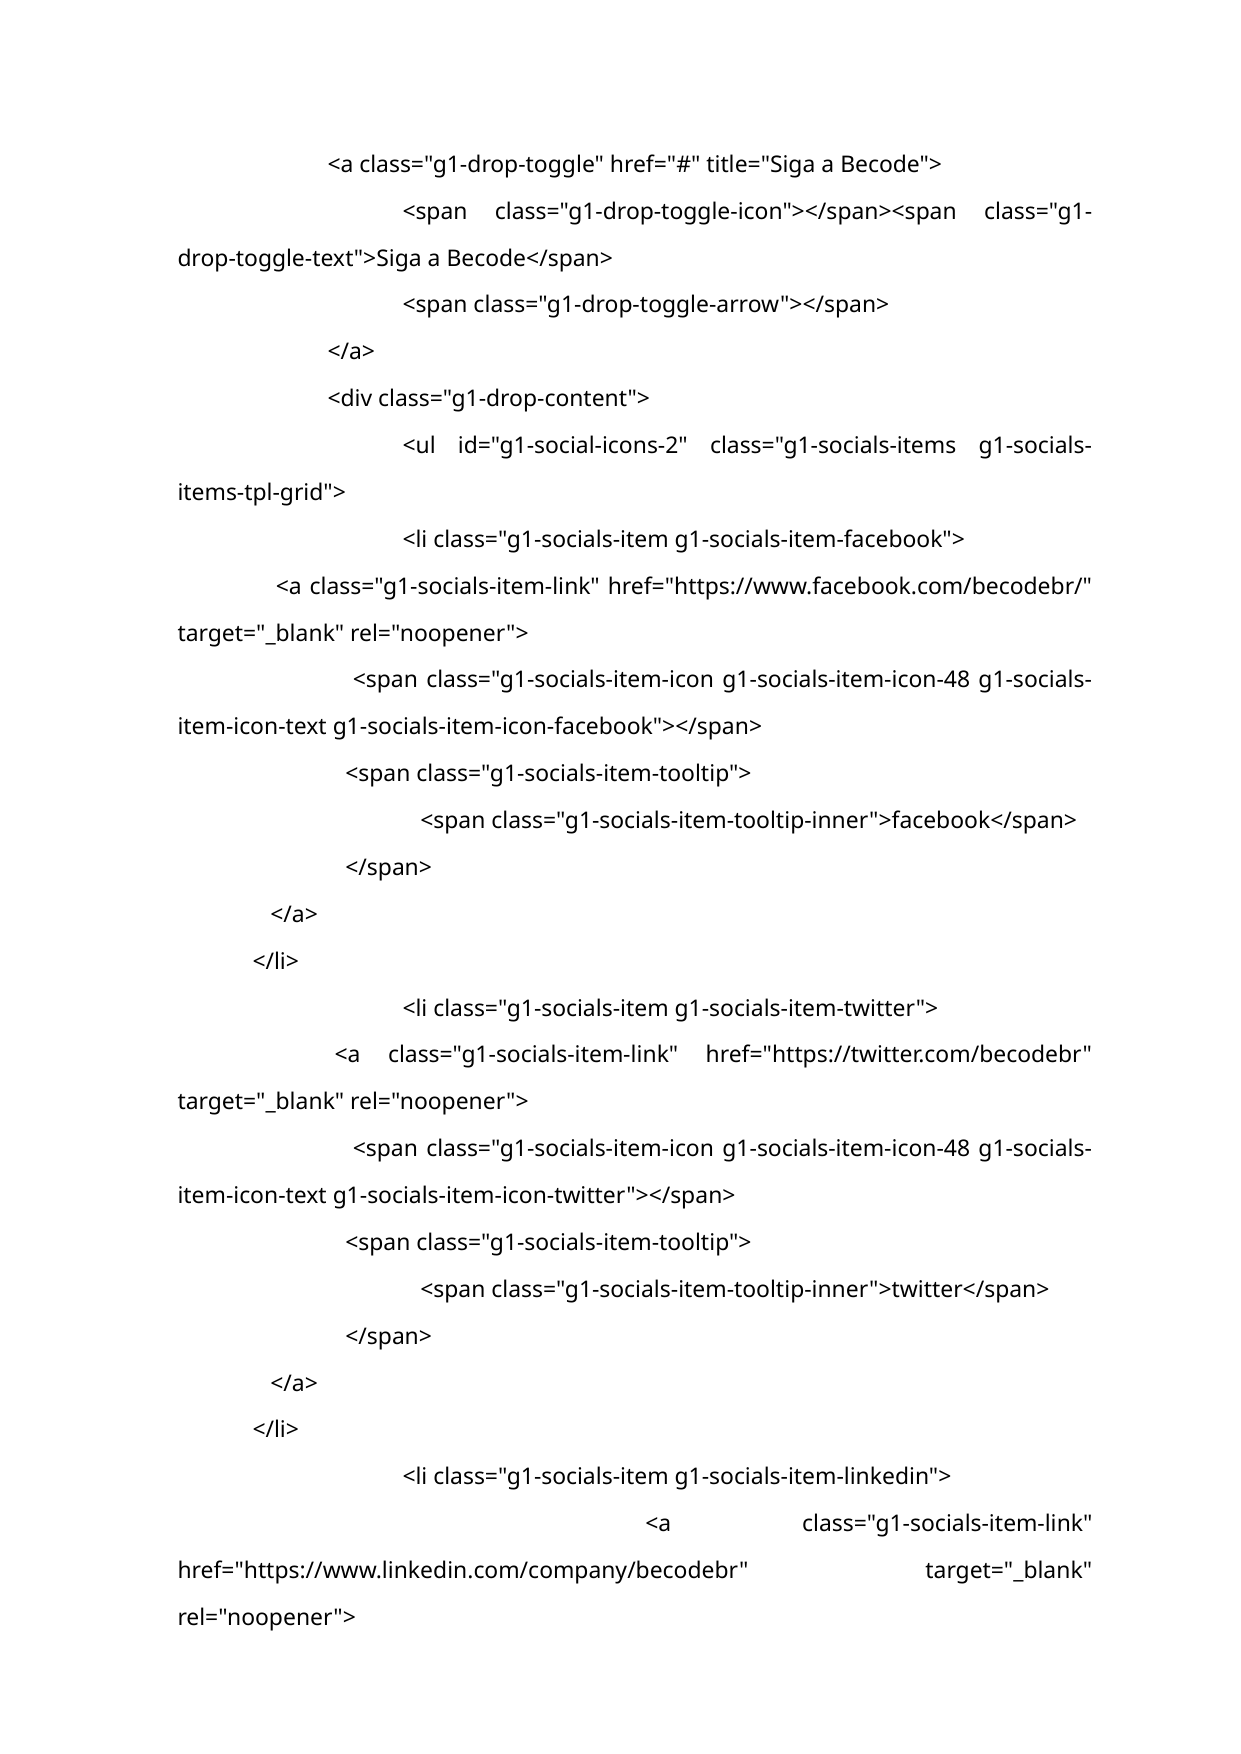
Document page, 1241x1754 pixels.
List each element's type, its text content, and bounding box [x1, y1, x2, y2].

text <a class="g1-drop-toggle" href="#" title="Siga a Becode"> [177, 148, 1092, 179]
text <span class="g1-socials-item-icon g1-socials-item-icon-48 g1-socials-item-icon-text g1-socials-item-icon-facebook"></span> [177, 663, 1092, 741]
text <span class="g1-drop-toggle-arrow"></span> [177, 288, 1092, 319]
text </span> [177, 1319, 1092, 1351]
text <ul id="g1-social-icons-2" class="g1-socials-items g1-socials-items-tpl-grid"> [177, 429, 1092, 507]
text </a> [177, 335, 1092, 366]
text <span class="g1-socials-item-tooltip"> [177, 1226, 1092, 1257]
text <span class="g1-socials-item-tooltip-inner">facebook</span> [177, 804, 1092, 835]
text </a> [177, 898, 1092, 929]
text </li> [177, 1413, 1092, 1444]
text </span> [177, 851, 1092, 882]
text <span class="g1-drop-toggle-icon"></span><span class="g1-drop-toggle-text">Siga a Becode</span> [177, 194, 1092, 273]
text <a class="g1-socials-item-link" href="https://www.linkedin.com/company/becodebr" target="_blank" rel="noopener"> [177, 1507, 1092, 1632]
text <span class="g1-socials-item-icon g1-socials-item-icon-48 g1-socials-item-icon-text g1-socials-item-icon-twitter"></span> [177, 1132, 1092, 1210]
text <span class="g1-socials-item-tooltip-inner">twitter</span> [177, 1273, 1092, 1304]
text <span class="g1-socials-item-tooltip"> [177, 757, 1092, 788]
text <div class="g1-drop-content"> [177, 382, 1092, 413]
text <li class="g1-socials-item g1-socials-item-linkedin"> [177, 1460, 1092, 1491]
text <li class="g1-socials-item g1-socials-item-twitter"> [177, 991, 1092, 1023]
text </a> [177, 1366, 1092, 1398]
text <li class="g1-socials-item g1-socials-item-facebook"> [177, 523, 1092, 554]
text </li> [177, 944, 1092, 976]
text <a class="g1-socials-item-link" href="https://twitter.com/becodebr" target="_blank" rel="noopener"> [177, 1038, 1092, 1116]
text <a class="g1-socials-item-link" href="https://www.facebook.com/becodebr/" target="_blank" rel="noopener"> [177, 569, 1092, 648]
